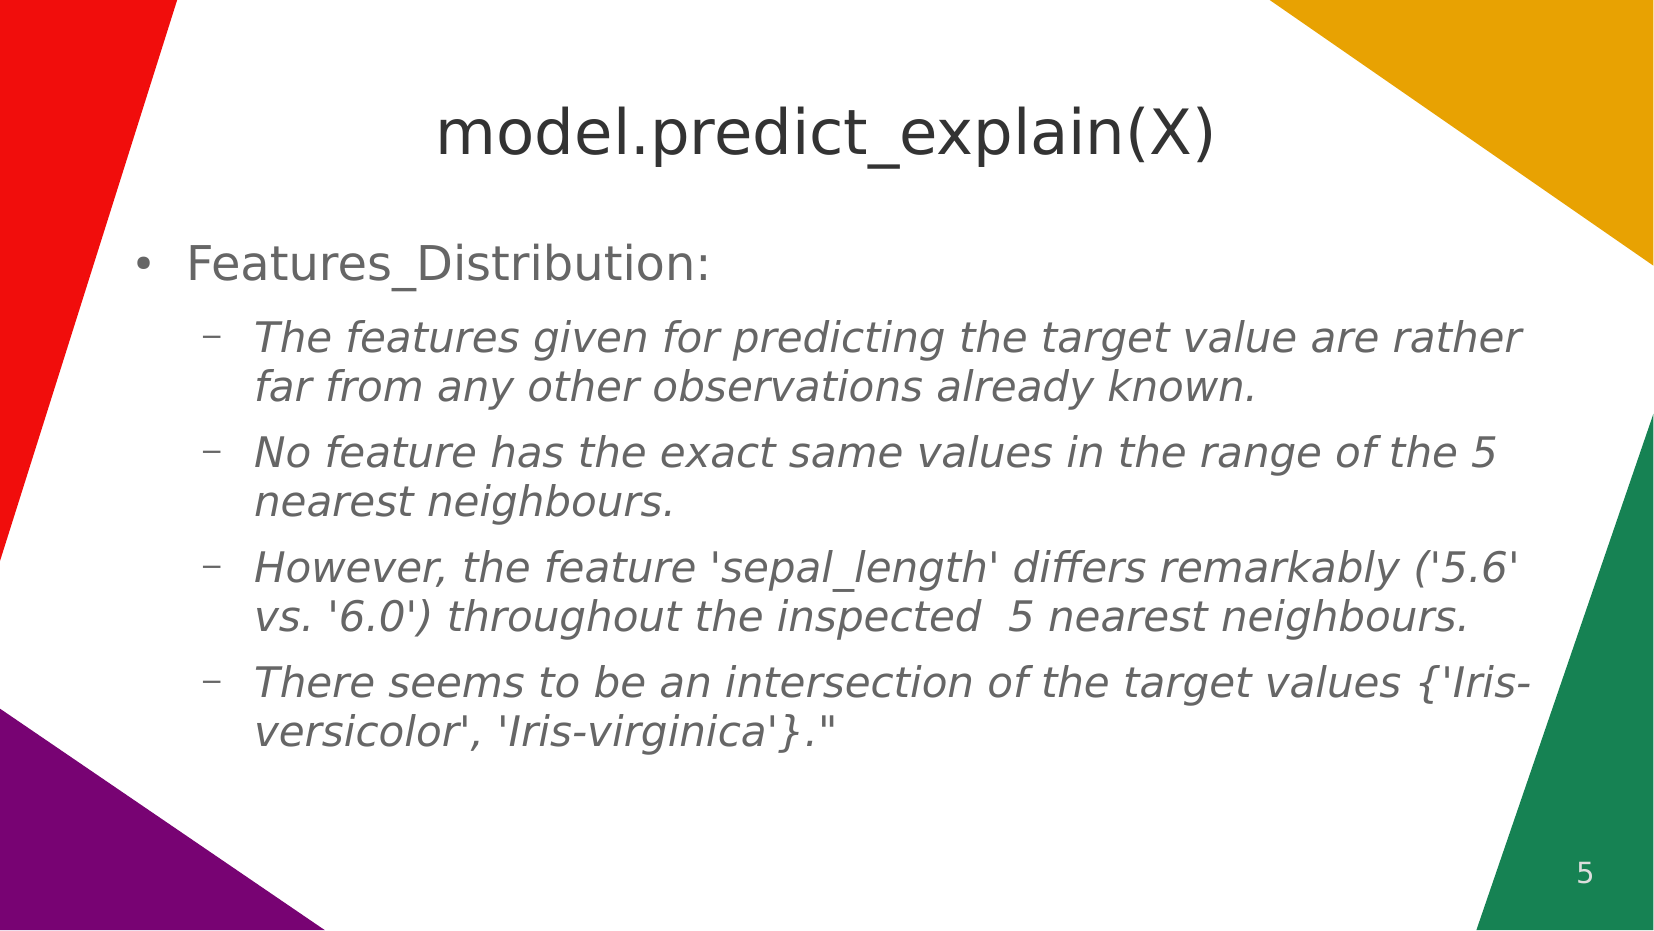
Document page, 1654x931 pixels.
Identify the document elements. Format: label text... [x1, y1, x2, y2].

title model.predict_explain(X) [118, 59, 1536, 207]
list Features_Distribution: The features given for predicting the target value are rather far from any other observations already known. No feature has the exact same values in the range of the 5 nearest neighbours. However, the feature 'sepal_length' differs remarkably ('5.6' vs. '6.0') throughout the inspected 5 nearest neighbours. There seems to be an intersection of the target values {'Iris-versicolor', 'Iris-virginica'}." [118, 236, 1536, 827]
